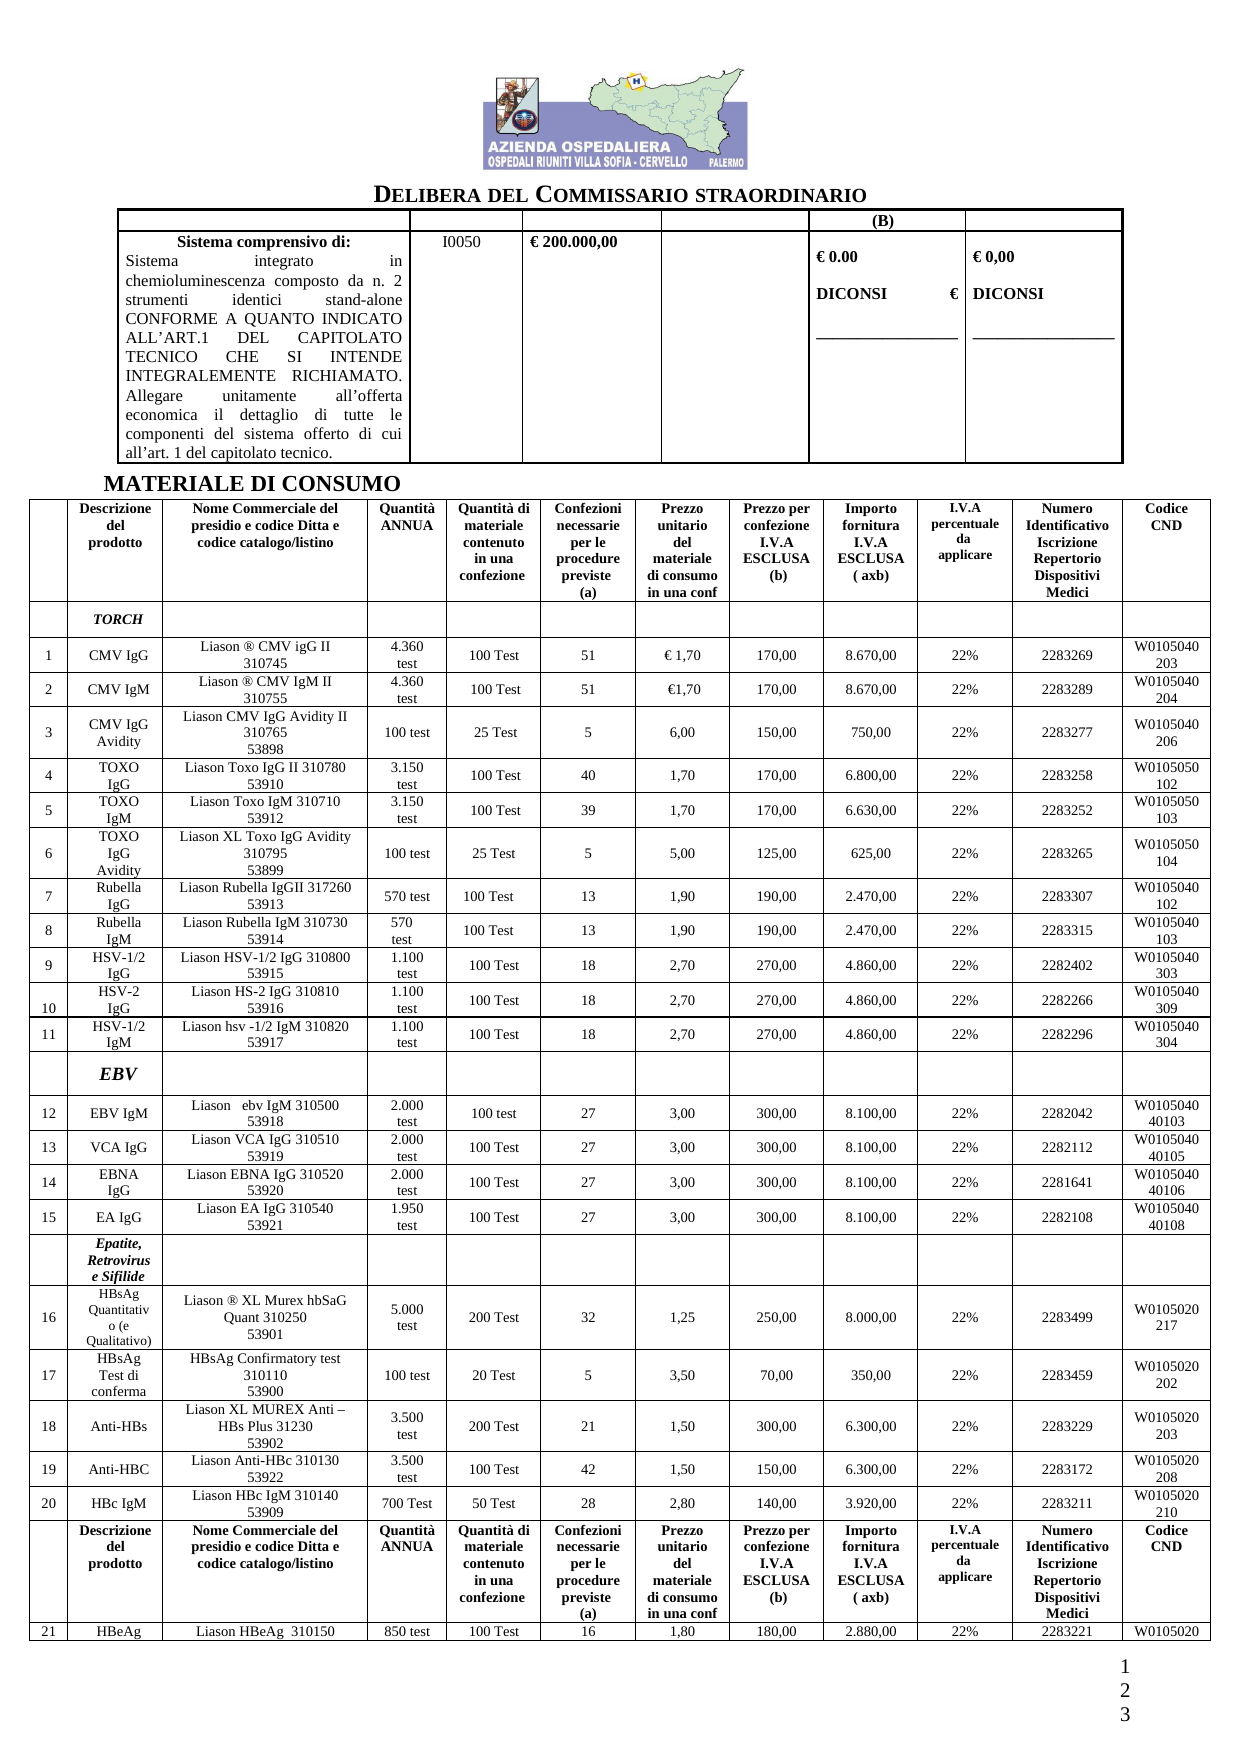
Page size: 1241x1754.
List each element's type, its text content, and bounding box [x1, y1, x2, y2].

table_cell 22% [918, 1200, 1012, 1233]
table_cell 8.670,00 [824, 638, 917, 672]
table_cell 2.470,00 [824, 879, 917, 913]
table_cell Importo fornitura I.V.A ESCLUSA ( axb) [824, 1521, 917, 1622]
table_header [523, 211, 661, 230]
table_cell 3.500 test [368, 1401, 446, 1451]
table_cell W0105040204 [1123, 673, 1210, 706]
table_header Numero Identificativo Iscrizione Repertorio Dispositivi Medici [1013, 500, 1122, 601]
table_cell 22% [918, 793, 1012, 827]
table_cell TOXO IgM [68, 793, 162, 827]
table_cell W0105020210 [1123, 1487, 1210, 1520]
table_cell 21 [30, 1623, 67, 1640]
table_cell 20 Test [447, 1350, 540, 1400]
table_cell 150,00 [730, 1452, 823, 1486]
table_cell 17 [30, 1350, 67, 1400]
table_cell W0105040303 [1123, 948, 1210, 982]
table_cell 2.880,00 [824, 1623, 917, 1640]
table_cell 4.860,00 [824, 983, 917, 1016]
table_cell [447, 1052, 540, 1095]
table_cell 300,00 [730, 1401, 823, 1451]
table_cell 2,70 [636, 1018, 729, 1051]
table_cell 6.630,00 [824, 793, 917, 827]
table_cell 1.100 test [368, 948, 446, 982]
table_cell W0105020203 [1123, 1401, 1210, 1451]
table_cell 350,00 [824, 1350, 917, 1400]
table_cell € 200.000,00 [523, 232, 661, 462]
table_cell 200 Test [447, 1286, 540, 1348]
table_cell 8.000,00 [824, 1286, 917, 1348]
table_cell 50 Test [447, 1487, 540, 1520]
table_cell Liason EBNA IgG 310520 53920 [163, 1165, 367, 1199]
table_cell 8.670,00 [824, 673, 917, 706]
table_cell Liason Toxo IgM 310710 53912 [163, 793, 367, 827]
table_cell [163, 602, 367, 637]
table_cell 22% [918, 1401, 1012, 1451]
table_cell 250,00 [730, 1286, 823, 1348]
table_cell 100 Test [447, 673, 540, 706]
table_cell Liason ® CMV igG II 310745 [163, 638, 367, 672]
table_cell W010504040108 [1123, 1200, 1210, 1233]
table_cell Quantità di materiale contenuto in una confezione [447, 1521, 540, 1622]
table_cell 1,25 [636, 1286, 729, 1348]
table_cell 27 [541, 1096, 635, 1130]
table_cell W0105050104 [1123, 828, 1210, 878]
table_cell 6.800,00 [824, 759, 917, 792]
table_header Prezzo unitario del materiale di consumo in una conf [636, 500, 729, 601]
table_cell 22% [918, 707, 1012, 758]
table_cell 28 [541, 1487, 635, 1520]
table_cell 25 Test [447, 828, 540, 878]
table_cell 27 [541, 1131, 635, 1164]
table_cell 2283265 [1013, 828, 1122, 878]
table_cell CMV IgG [68, 638, 162, 672]
table_cell 22% [918, 1096, 1012, 1130]
table_header Confezioni necessarie per le procedure previste (a) [541, 500, 635, 601]
table_cell CMV IgM [68, 673, 162, 706]
table_cell Rubella IgM [68, 914, 162, 947]
table_cell EA IgG [68, 1200, 162, 1233]
table_cell 5 [541, 707, 635, 758]
table_cell Liason ® CMV IgM II 310755 [163, 673, 367, 706]
table_cell 3.920,00 [824, 1487, 917, 1520]
table_cell 1,70 [636, 793, 729, 827]
table_cell HSV-2 IgG [68, 983, 162, 1016]
table_cell 2.470,00 [824, 914, 917, 947]
table_cell 2283258 [1013, 759, 1122, 792]
table_cell 22% [918, 1487, 1012, 1520]
table_cell 8 [30, 914, 67, 947]
table_cell 125,00 [730, 828, 823, 878]
table_cell [30, 602, 67, 637]
table_cell [541, 1052, 635, 1095]
table_cell 7 [30, 879, 67, 913]
table_cell 32 [541, 1286, 635, 1348]
table_header [119, 211, 409, 230]
table_cell Descrizione del prodotto [68, 1521, 162, 1622]
table_cell 22% [918, 1165, 1012, 1199]
table_header [966, 211, 1121, 230]
table_cell [368, 1235, 446, 1285]
table_cell Numero Identificativo Iscrizione Repertorio Dispositivi Medici [1013, 1521, 1122, 1622]
table_cell 2283229 [1013, 1401, 1122, 1451]
table_cell W010504040103 [1123, 1096, 1210, 1130]
table_cell W0105040103 [1123, 914, 1210, 947]
table_cell 3.500 test [368, 1452, 446, 1486]
table_cell 5 [541, 828, 635, 878]
table_cell 170,00 [730, 638, 823, 672]
table_cell W0105040304 [1123, 1018, 1210, 1051]
table_cell 270,00 [730, 983, 823, 1016]
table_cell 8.100,00 [824, 1165, 917, 1199]
table_cell [1123, 1052, 1210, 1095]
table_cell W010504040105 [1123, 1131, 1210, 1164]
table_cell [1123, 602, 1210, 637]
table_cell 3.150 test [368, 759, 446, 792]
table_cell 18 [541, 948, 635, 982]
table_cell 25 Test [447, 707, 540, 758]
table_cell 1.100 test [368, 983, 446, 1016]
table_cell I.V.A percentuale da applicare [918, 1521, 1012, 1622]
table_cell 3 [30, 707, 67, 758]
table_cell [1123, 1235, 1210, 1285]
table_cell 22% [918, 1452, 1012, 1486]
table_cell 2283221 [1013, 1623, 1122, 1640]
table_cell W0105050103 [1123, 793, 1210, 827]
table_cell W010504040106 [1123, 1165, 1210, 1199]
table_cell 1,50 [636, 1452, 729, 1486]
table_cell 170,00 [730, 759, 823, 792]
table_cell HSV-1/2 IgG [68, 948, 162, 982]
table_cell 140,00 [730, 1487, 823, 1520]
table_cell 2,70 [636, 983, 729, 1016]
table_cell 2283277 [1013, 707, 1122, 758]
table_cell [30, 1235, 67, 1285]
table_cell Liason ebv IgM 310500 53918 [163, 1096, 367, 1130]
table_cell [30, 1052, 67, 1095]
table_cell 1.100 test [368, 1018, 446, 1051]
table_cell Confezioni necessarie per le procedure previste (a) [541, 1521, 635, 1622]
table_cell 19 [30, 1452, 67, 1486]
table_cell 100 Test [447, 1200, 540, 1233]
table_cell 300,00 [730, 1131, 823, 1164]
table_cell 1,90 [636, 879, 729, 913]
table_cell 270,00 [730, 948, 823, 982]
table_cell 2282042 [1013, 1096, 1122, 1130]
table_cell HBsAg Confirmatory test 310110 53900 [163, 1350, 367, 1400]
table_cell Liason HSV-1/2 IgG 310800 53915 [163, 948, 367, 982]
table_cell 13 [541, 914, 635, 947]
table_header (B) [810, 211, 965, 230]
table_cell € 0,00 DICONSI _________________ [966, 232, 1121, 462]
table_cell 4.860,00 [824, 948, 917, 982]
table_cell 2283307 [1013, 879, 1122, 913]
table_cell € 1,70 [636, 638, 729, 672]
table_cell W0105040309 [1123, 983, 1210, 1016]
table_header Prezzo per confezione I.V.A ESCLUSA (b) [730, 500, 823, 601]
table_header Descrizione del prodotto [68, 500, 162, 601]
table_cell 2283252 [1013, 793, 1122, 827]
table_cell 200 Test [447, 1401, 540, 1451]
table_cell Liason XL Toxo IgG Avidity 310795 53899 [163, 828, 367, 878]
table_cell 22% [918, 638, 1012, 672]
table_cell [447, 1235, 540, 1285]
table_header Quantità ANNUA [368, 500, 446, 601]
table_cell 100 Test [447, 638, 540, 672]
table_cell 22% [918, 948, 1012, 982]
table_cell 100 Test [447, 879, 540, 913]
table_cell I0050 [411, 232, 522, 462]
table_cell Liason VCA IgG 310510 53919 [163, 1131, 367, 1164]
table_cell 270,00 [730, 1018, 823, 1051]
table_cell Liason Toxo IgG II 310780 53910 [163, 759, 367, 792]
table_cell 22% [918, 759, 1012, 792]
table_cell Liason ® XL Murex hbSaG Quant 310250 53901 [163, 1286, 367, 1348]
table_cell 2,80 [636, 1487, 729, 1520]
table_cell EBV [68, 1052, 162, 1095]
table_cell 2282108 [1013, 1200, 1122, 1233]
table_cell 18 [30, 1401, 67, 1451]
table_cell 5,00 [636, 828, 729, 878]
table_cell 11 [30, 1018, 67, 1051]
table_cell Liason HBc IgM 310140 53909 [163, 1487, 367, 1520]
table_cell 8.100,00 [824, 1200, 917, 1233]
table_cell 20 [30, 1487, 67, 1520]
table_cell Quantità ANNUA [368, 1521, 446, 1622]
text MATERIALE DI CONSUMO [118, 464, 1122, 499]
table_cell 150,00 [730, 707, 823, 758]
table_cell 40 [541, 759, 635, 792]
table_cell 4.360 test [368, 638, 446, 672]
table_cell [368, 602, 446, 637]
table_header Codice CND [1123, 500, 1210, 601]
table_cell 2 [30, 673, 67, 706]
table_header Nome Commerciale del presidio e codice Ditta e codice catalogo/listino [163, 500, 367, 601]
table_cell 15 [30, 1200, 67, 1233]
table_cell 3,00 [636, 1131, 729, 1164]
table_cell Liason Rubella IgGII 317260 53913 [163, 879, 367, 913]
table_cell 1,70 [636, 759, 729, 792]
table_cell 5.000 test [368, 1286, 446, 1348]
table_cell 8.100,00 [824, 1096, 917, 1130]
table_cell EBNA IgG [68, 1165, 162, 1199]
table_cell 180,00 [730, 1623, 823, 1640]
table_cell [824, 602, 917, 637]
table_cell 22% [918, 1350, 1012, 1400]
table_header Quantità di materiale contenuto in una confezione [447, 500, 540, 601]
table_cell [662, 232, 808, 462]
table_cell W0105020208 [1123, 1452, 1210, 1486]
table_cell 27 [541, 1165, 635, 1199]
table_cell [730, 1235, 823, 1285]
table_cell 5 [30, 793, 67, 827]
table_cell 2282266 [1013, 983, 1122, 1016]
table_cell 2283172 [1013, 1452, 1122, 1486]
table_cell VCA IgG [68, 1131, 162, 1164]
table_cell Liason XL MUREX Anti –HBs Plus 31230 53902 [163, 1401, 367, 1451]
table_cell [824, 1235, 917, 1285]
table_cell W0105020217 [1123, 1286, 1210, 1348]
table_cell W0105050102 [1123, 759, 1210, 792]
table_cell 2283211 [1013, 1487, 1122, 1520]
table_cell Epatite, Retrovirus e Sifilide [68, 1235, 162, 1285]
table_cell 27 [541, 1200, 635, 1233]
table_header I.V.A percentuale da applicare [918, 500, 1012, 601]
table_cell 100 Test [447, 793, 540, 827]
table_cell 22% [918, 1623, 1012, 1640]
table_cell 2283289 [1013, 673, 1122, 706]
table_cell 2283269 [1013, 638, 1122, 672]
table_cell 100 Test [447, 1623, 540, 1640]
table_cell 1,80 [636, 1623, 729, 1640]
table_cell 51 [541, 638, 635, 672]
table_cell 21 [541, 1401, 635, 1451]
table_cell HSV-1/2 IgM [68, 1018, 162, 1051]
table_cell [636, 1235, 729, 1285]
table_cell 1.950 test [368, 1200, 446, 1233]
table_cell 18 [541, 983, 635, 1016]
table_cell Anti-HBs [68, 1401, 162, 1451]
table_cell 3,50 [636, 1350, 729, 1400]
table_cell 100 Test [447, 759, 540, 792]
table_cell 190,00 [730, 914, 823, 947]
table_cell €1,70 [636, 673, 729, 706]
table_cell 850 test [368, 1623, 446, 1640]
table_cell [163, 1235, 367, 1285]
table_cell [918, 602, 1012, 637]
table_cell 1,90 [636, 914, 729, 947]
table_cell Prezzo per confezione I.V.A ESCLUSA (b) [730, 1521, 823, 1622]
table_cell 2281641 [1013, 1165, 1122, 1199]
table_cell 100 Test [447, 983, 540, 1016]
table_cell 3,00 [636, 1096, 729, 1130]
table_cell 16 [541, 1623, 635, 1640]
table_cell 12 [30, 1096, 67, 1130]
table_cell 39 [541, 793, 635, 827]
table_cell 2283499 [1013, 1286, 1122, 1348]
table_cell € 0.00 DICONSI € _________________ [810, 232, 965, 462]
table_cell 2283459 [1013, 1350, 1122, 1400]
table_cell [918, 1235, 1012, 1285]
table_cell 42 [541, 1452, 635, 1486]
table_cell Liason Anti-HBc 310130 53922 [163, 1452, 367, 1486]
table_cell [368, 1052, 446, 1095]
table_cell 100 test [368, 707, 446, 758]
table_cell 18 [541, 1018, 635, 1051]
table_cell HBeAg [68, 1623, 162, 1640]
table_cell 750,00 [824, 707, 917, 758]
table_cell 100 Test [447, 1131, 540, 1164]
table_cell TORCH [68, 602, 162, 637]
table_cell TOXO IgG [68, 759, 162, 792]
table_cell 13 [30, 1131, 67, 1164]
table_cell Rubella IgG [68, 879, 162, 913]
table_cell 3.150 test [368, 793, 446, 827]
table_cell 4.860,00 [824, 1018, 917, 1051]
table_cell [730, 1052, 823, 1095]
table_cell TOXO IgG Avidity [68, 828, 162, 878]
table_cell 2283315 [1013, 914, 1122, 947]
table_cell [636, 1052, 729, 1095]
table_cell 300,00 [730, 1096, 823, 1130]
table_cell [1013, 602, 1122, 637]
table_cell Liason HS-2 IgG 310810 53916 [163, 983, 367, 1016]
table_cell 2282402 [1013, 948, 1122, 982]
table_cell 2282112 [1013, 1131, 1122, 1164]
table_cell [824, 1052, 917, 1095]
table_cell 22% [918, 1018, 1012, 1051]
table_cell [1013, 1235, 1122, 1285]
table_cell Nome Commerciale del presidio e codice Ditta e codice catalogo/listino [163, 1521, 367, 1622]
table_cell 100 Test [447, 914, 540, 947]
table_cell 8.100,00 [824, 1131, 917, 1164]
table_cell 22% [918, 673, 1012, 706]
table_cell 570 test [368, 879, 446, 913]
table_cell [541, 602, 635, 637]
table_cell 22% [918, 1131, 1012, 1164]
table_cell Prezzo unitario del materiale di consumo in una conf [636, 1521, 729, 1622]
table_cell Liason EA IgG 310540 53921 [163, 1200, 367, 1233]
table_cell Sistema comprensivo di: Sistema integrato in chemioluminescenza composto da n. 2 strumenti identici stand-alone CONFORME A QUANTO INDICATO ALL’ART.1 DEL CAPITOLATO TECNICO CHE SI INTENDE INTEGRALEMENTE RICHIAMATO. Allegare unitamente all’offerta economica il dettaglio di tutte le componenti del sistema offerto di cui all’art. 1 del capitolato tecnico. [119, 232, 409, 462]
table_cell [30, 1521, 67, 1622]
table_cell 10 [30, 983, 67, 1016]
table_cell 22% [918, 914, 1012, 947]
table_cell 1 [30, 638, 67, 672]
table_cell [918, 1052, 1012, 1095]
table_cell 5 [541, 1350, 635, 1400]
table_cell 6 [30, 828, 67, 878]
table_cell [1013, 1052, 1122, 1095]
table_cell 100 Test [447, 1452, 540, 1486]
table_cell 100 test [368, 828, 446, 878]
table_cell W0105020 [1123, 1623, 1210, 1640]
table_cell 100 Test [447, 1165, 540, 1199]
table_header Importo fornitura I.V.A ESCLUSA ( axb) [824, 500, 917, 601]
table_cell 16 [30, 1286, 67, 1348]
table_cell 100 Test [447, 1018, 540, 1051]
table_cell 2.000 test [368, 1165, 446, 1199]
table_cell Liason CMV IgG Avidity II 310765 53898 [163, 707, 367, 758]
table_cell CMV IgG Avidity [68, 707, 162, 758]
table_header [662, 211, 808, 230]
table_cell 3,00 [636, 1200, 729, 1233]
table_cell 14 [30, 1165, 67, 1199]
table_cell W0105020202 [1123, 1350, 1210, 1400]
table_cell Codice CND [1123, 1521, 1210, 1622]
table_cell 2.000 test [368, 1131, 446, 1164]
table_cell EBV IgM [68, 1096, 162, 1130]
table_cell 190,00 [730, 879, 823, 913]
table_cell 22% [918, 879, 1012, 913]
table_cell 6.300,00 [824, 1452, 917, 1486]
table_cell Liason hsv -1/2 IgM 310820 53917 [163, 1018, 367, 1051]
table_cell 6.300,00 [824, 1401, 917, 1451]
table_cell 9 [30, 948, 67, 982]
table_cell 300,00 [730, 1200, 823, 1233]
table_cell W0105040206 [1123, 707, 1210, 758]
table_cell 170,00 [730, 673, 823, 706]
table_cell 570 test [368, 914, 446, 947]
table_cell [163, 1052, 367, 1095]
table_cell 22% [918, 1286, 1012, 1348]
table_cell 6,00 [636, 707, 729, 758]
table_cell 100 Test [447, 948, 540, 982]
table_cell 300,00 [730, 1165, 823, 1199]
table_cell W0105040203 [1123, 638, 1210, 672]
table_header [411, 211, 522, 230]
table_cell W0105040102 [1123, 879, 1210, 913]
table_cell [447, 602, 540, 637]
table_cell 22% [918, 983, 1012, 1016]
table_cell 1,50 [636, 1401, 729, 1451]
table_cell 22% [918, 828, 1012, 878]
table_cell [636, 602, 729, 637]
table_cell HBc IgM [68, 1487, 162, 1520]
table_cell 2282296 [1013, 1018, 1122, 1051]
table_cell Liason HBeAg 310150 [163, 1623, 367, 1640]
table_cell [541, 1235, 635, 1285]
table_cell 100 test [368, 1350, 446, 1400]
table_header [30, 500, 67, 601]
table_cell Liason Rubella IgM 310730 53914 [163, 914, 367, 947]
table_cell 625,00 [824, 828, 917, 878]
table_cell 3,00 [636, 1165, 729, 1199]
table_cell 70,00 [730, 1350, 823, 1400]
table_cell 700 Test [368, 1487, 446, 1520]
table_cell 100 test [447, 1096, 540, 1130]
table_cell 51 [541, 673, 635, 706]
table_cell Anti-HBC [68, 1452, 162, 1486]
table_cell 2,70 [636, 948, 729, 982]
table_cell 2.000 test [368, 1096, 446, 1130]
table_cell 170,00 [730, 793, 823, 827]
table_cell 13 [541, 879, 635, 913]
table_cell HBsAg Test di conferma [68, 1350, 162, 1400]
table_cell HBsAg Quantitativo (e Qualitativo) [68, 1286, 162, 1348]
table_cell 4.360 test [368, 673, 446, 706]
table_cell [730, 602, 823, 637]
table_cell 4 [30, 759, 67, 792]
